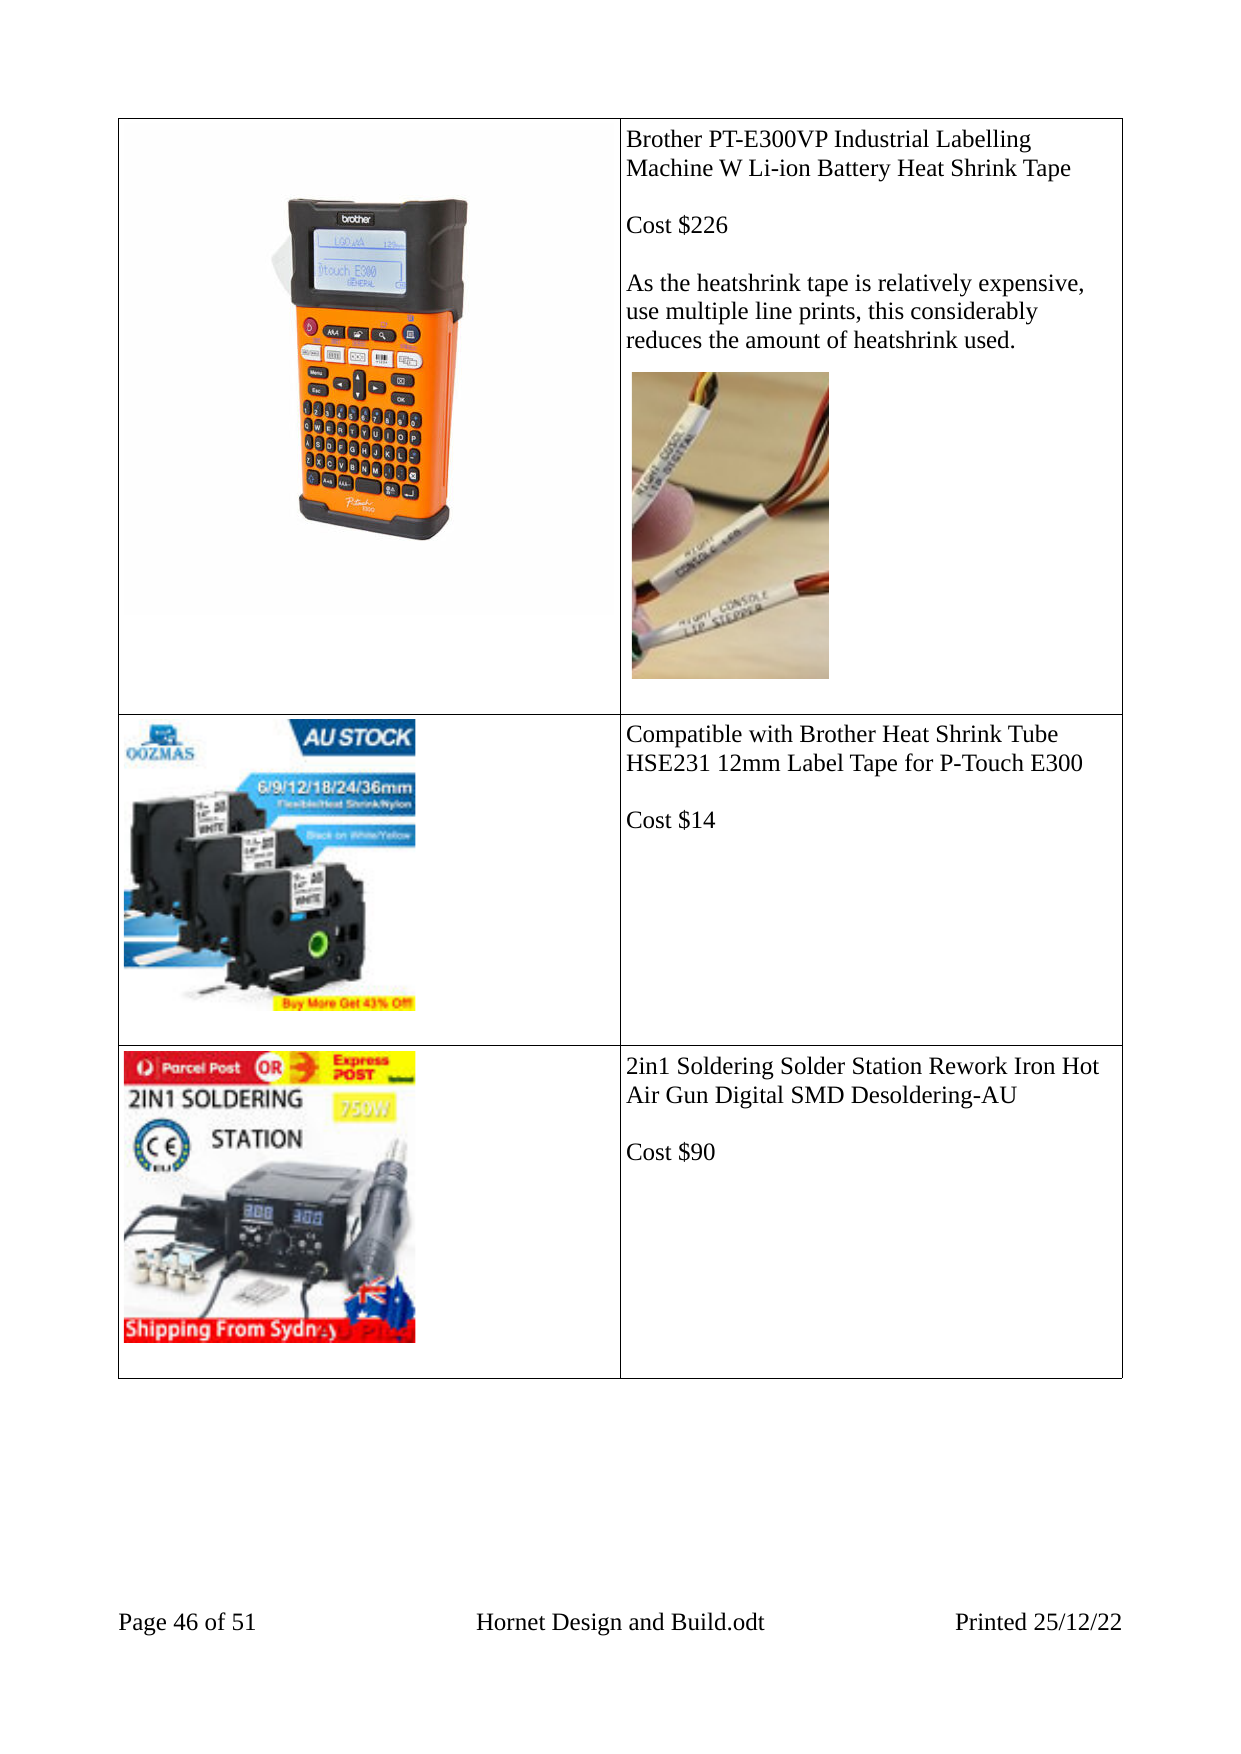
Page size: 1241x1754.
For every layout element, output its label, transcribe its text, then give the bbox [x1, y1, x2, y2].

picture [631, 372, 829, 679]
picture [123, 1051, 416, 1343]
table_cell [119, 119, 620, 713]
table_cell [119, 1046, 620, 1377]
picture [123, 123, 615, 615]
table_cell 2in1 Soldering Solder Station Rework Iron Hot Air Gun Digital SMD Desoldering-AU Cost $90 [621, 1046, 1122, 1377]
table_cell [119, 715, 620, 1045]
table_cell Compatible with Brother Heat Shrink Tube HSE231 12mm Label Tape for P-Touch E300 Cost $14 [621, 715, 1122, 1045]
table_cell Brother PT-E300VP Industrial Labelling Machine W Li-ion Battery Heat Shrink Tape Cost $226 As the heatshrink tape is relatively expensive, use multiple line prints, this considerably reduces the amount of heatshrink used. [621, 119, 1122, 713]
picture [123, 719, 416, 1011]
